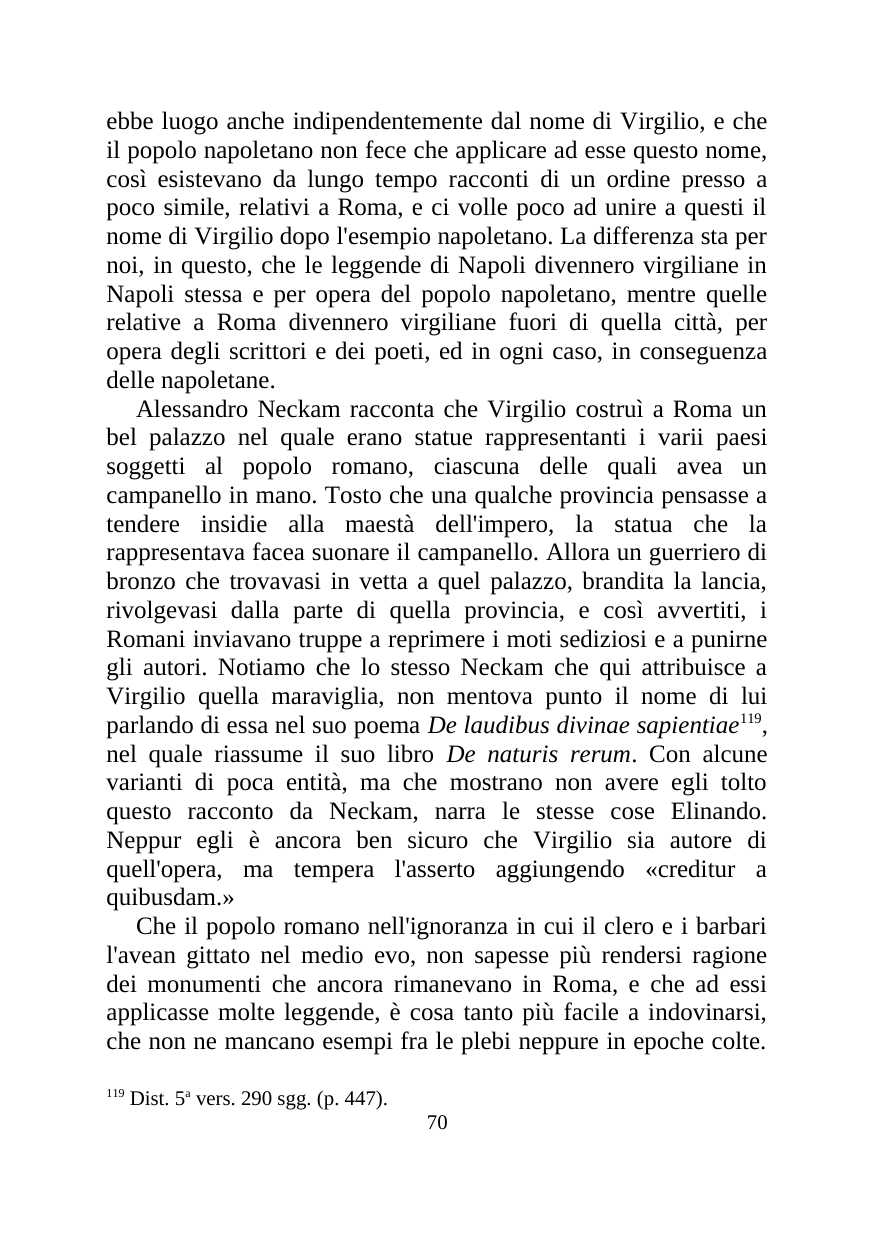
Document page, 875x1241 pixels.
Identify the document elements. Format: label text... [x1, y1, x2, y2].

text Che il popolo romano nell'ignoranza in cui il clero e i barbari l'avean gittato nel medio evo, non sapesse più rendersi ragione dei monumenti che ancora rimanevano in Roma, e che ad essi applicasse molte leggende, è cosa tanto più facile a indovinarsi, che non ne mancano esempi fra le plebi neppure in epoche colte. [106, 911, 768, 1055]
text Dist. 5a vers. 290 sgg. (p. 447). [106, 1086, 768, 1110]
text ebbe luogo anche indipendentemente dal nome di Virgilio, e che il popolo napoletano non fece che applicare ad esse questo nome, così esistevano da lungo tempo racconti di un ordine presso a poco simile, relativi a Roma, e ci volle poco ad unire a questi il nome di Virgilio dopo l'esempio napoletano. La differenza sta per noi, in questo, che le leggende di Napoli divennero virgiliane in Napoli stessa e per opera del popolo napoletano, mentre quelle relative a Roma divennero virgiliane fuori di quella città, per opera degli scrittori e dei poeti, ed in ogni caso, in conseguenza delle napoletane. [106, 106, 768, 394]
text Alessandro Neckam racconta che Virgilio costruì a Roma un bel palazzo nel quale erano statue rappresentanti i varii paesi soggetti al popolo romano, ciascuna delle quali avea un campanello in mano. Tosto che una qualche provincia pensasse a tendere insidie alla maestà dell'impero, la statua che la rappresentava facea suonare il campanello. Allora un guerriero di bronzo che trovavasi in vetta a quel palazzo, brandita la lancia, rivolgevasi dalla parte di quella provincia, e così avvertiti, i Romani inviavano truppe a reprimere i moti sediziosi e a punirne gli autori. Notiamo che lo stesso Neckam che qui attribuisce a Virgilio quella maraviglia, non mentova punto il nome di lui parlando di essa nel suo poema De laudibus divinae sapientiae, nel quale riassume il suo libro De naturis rerum. Con alcune varianti di poca entità, ma che mostrano non avere egli tolto questo racconto da Neckam, narra le stesse cose Elinando. Neppur egli è ancora ben sicuro che Virgilio sia autore di quell'opera, ma tempera l'asserto aggiungendo «creditur a quibusdam.» [106, 394, 768, 911]
